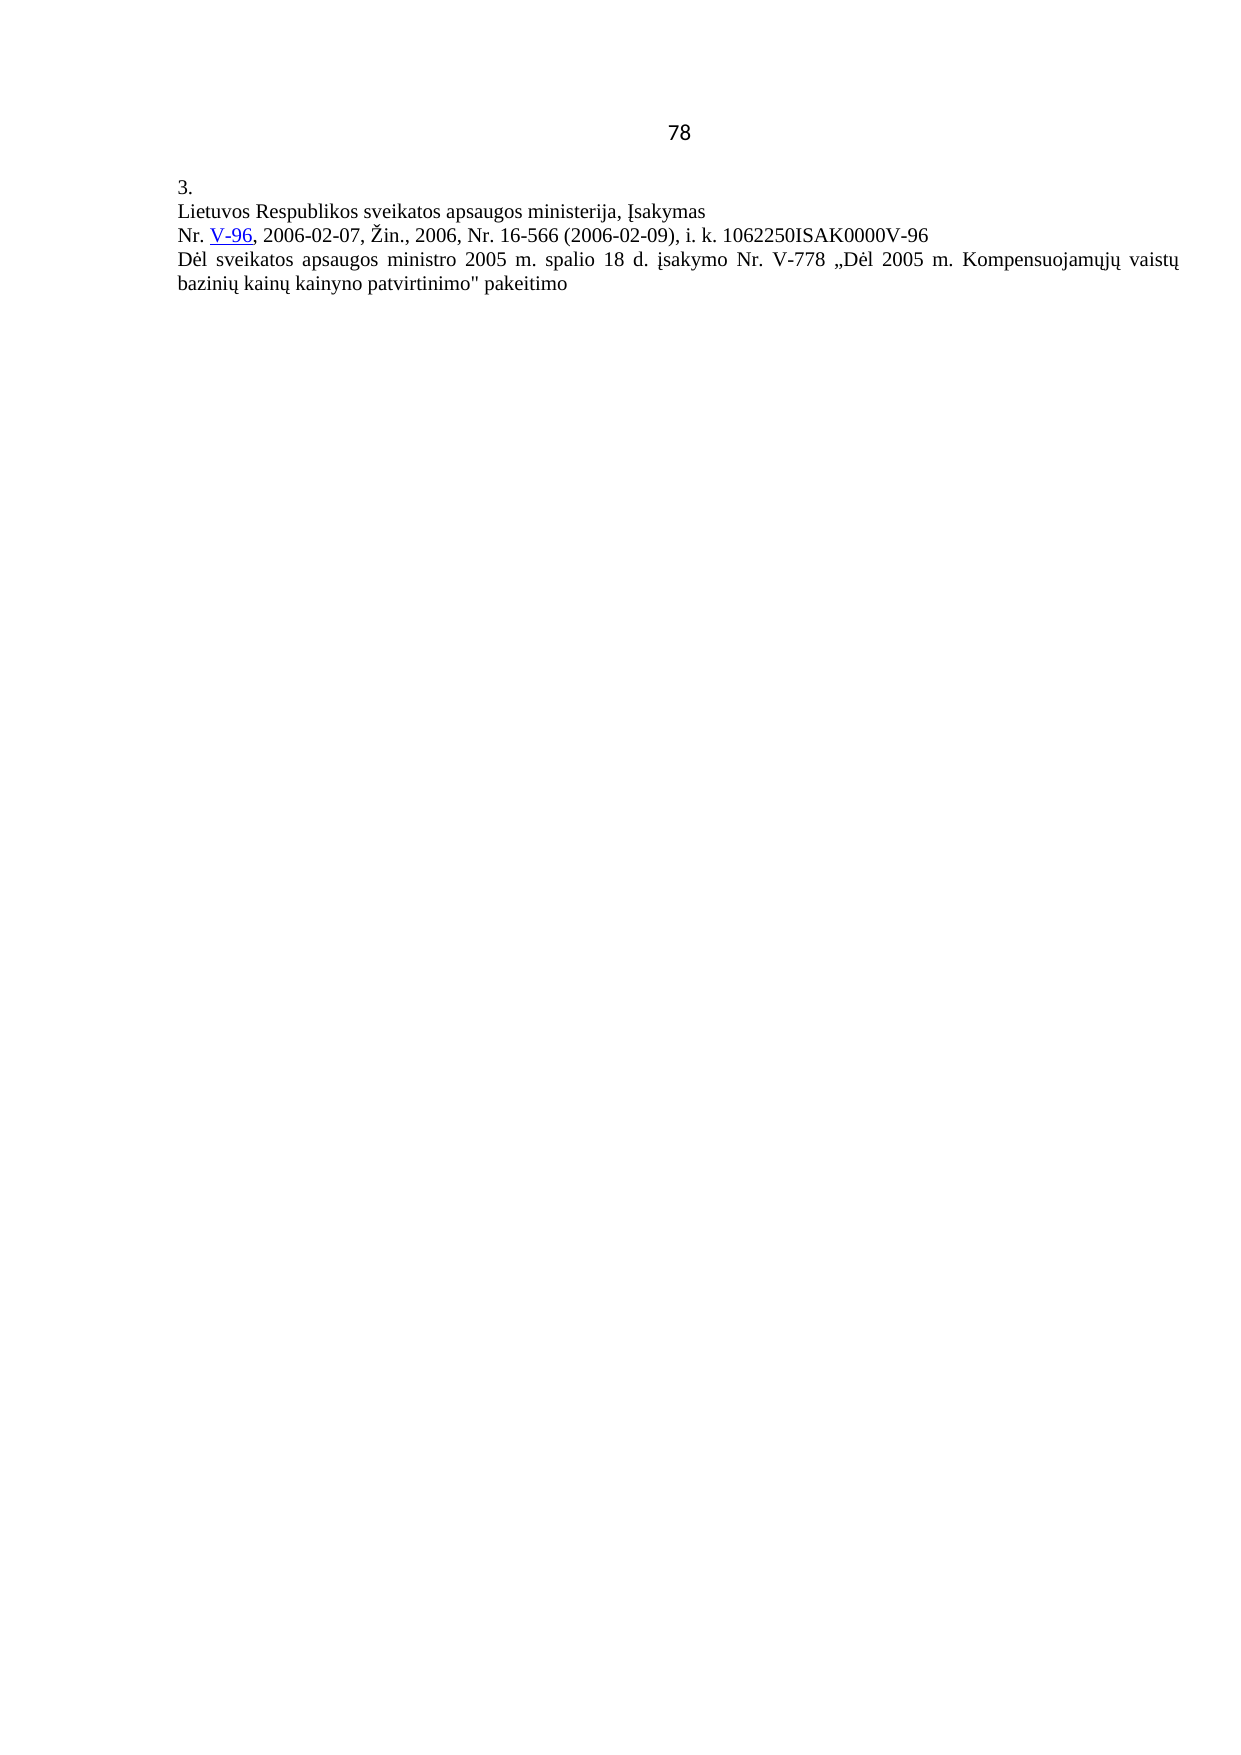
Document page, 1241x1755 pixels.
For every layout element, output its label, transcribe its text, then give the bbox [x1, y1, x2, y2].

text 3. [177, 175, 1181, 199]
text Lietuvos Respublikos sveikatos apsaugos ministerija, Įsakymas [177, 199, 1181, 223]
text Nr. V-96, 2006-02-07, Žin., 2006, Nr. 16-566 (2006-02-09), i. k. 1062250ISAK0000V-96 [177, 223, 1181, 247]
text Dėl sveikatos apsaugos ministro 2005 m. spalio 18 d. įsakymo Nr. V-778 „Dėl 2005 m. Kompensuojamųjų vaistų bazinių kainų kainyno patvirtinimo" pakeitimo [177, 247, 1181, 295]
